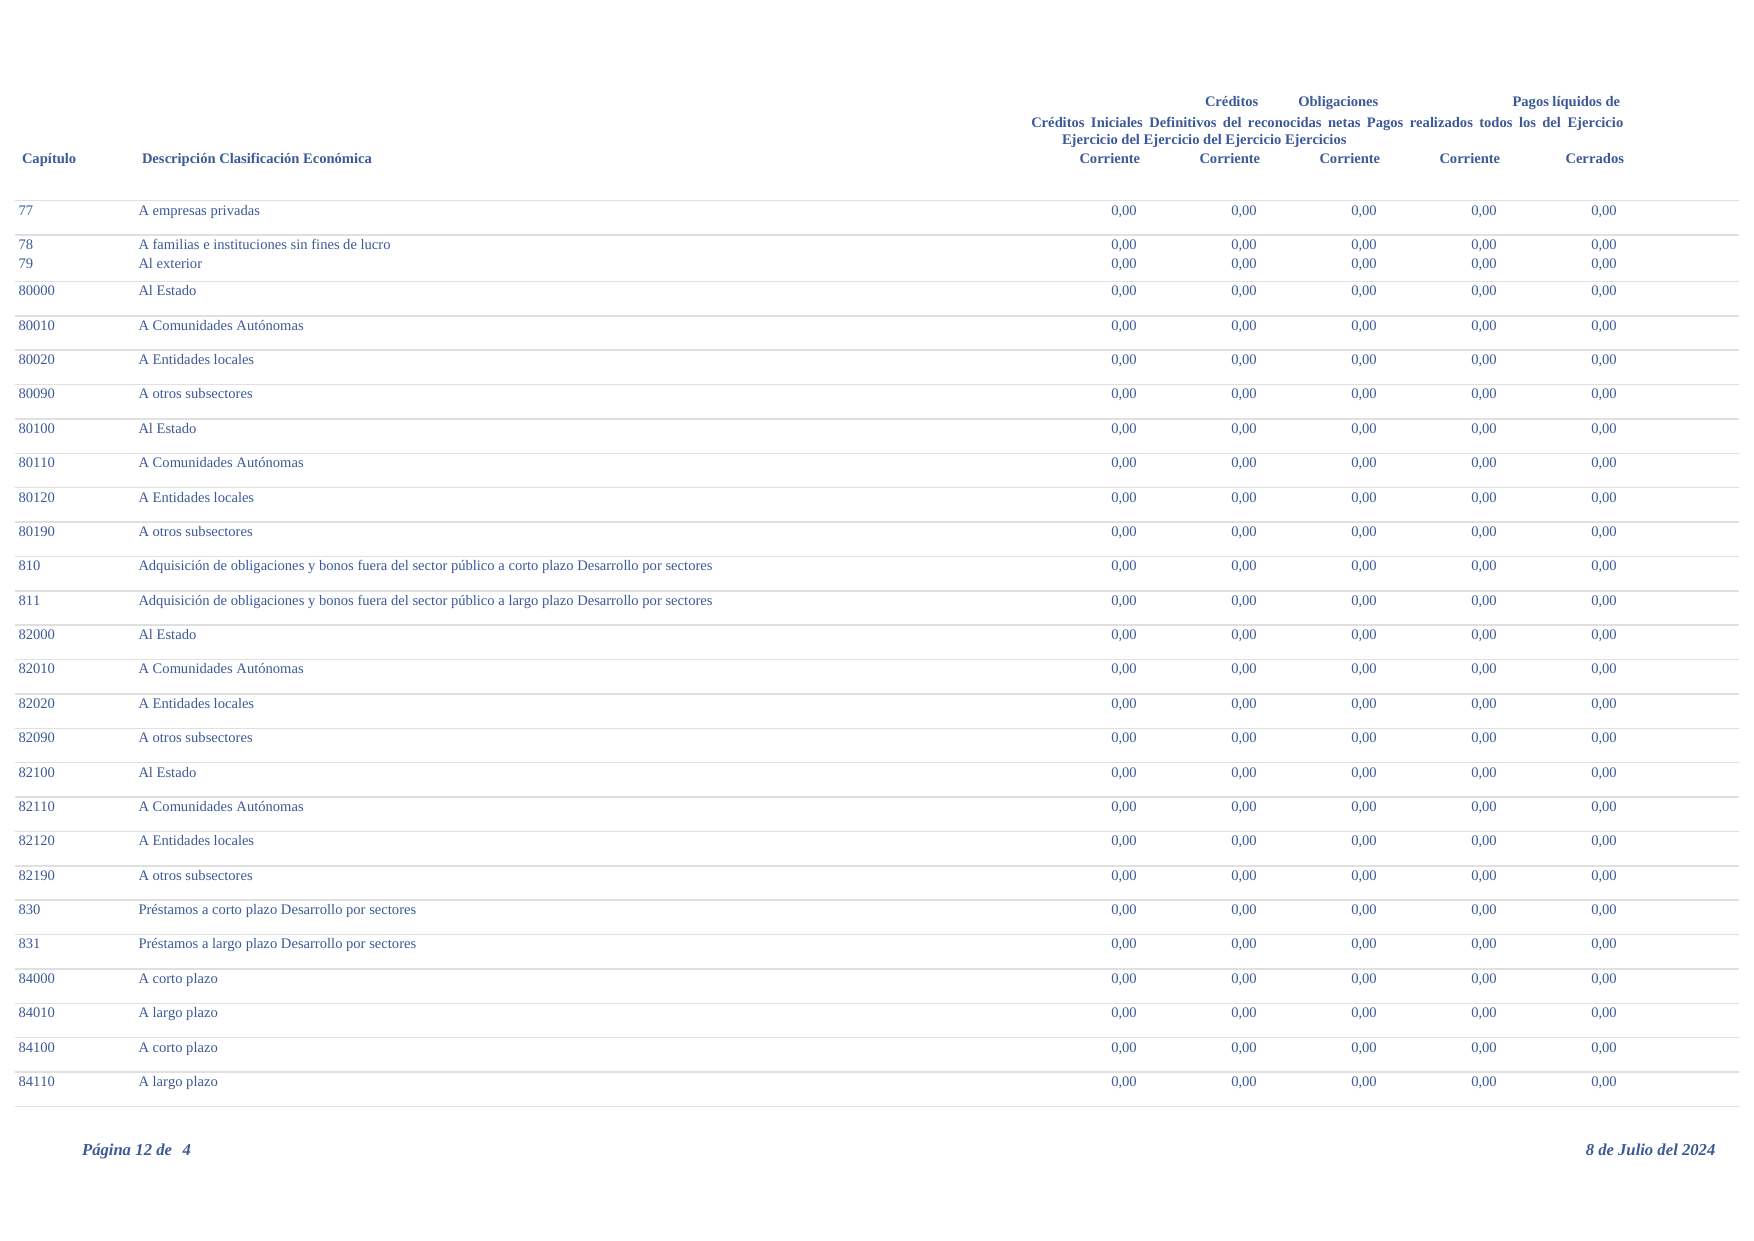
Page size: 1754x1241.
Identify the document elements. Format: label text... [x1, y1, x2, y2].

table_cell 77 [15, 201, 138, 234]
table_cell 0,00 [1111, 1073, 1231, 1106]
table_cell A otros subsectores [138, 385, 1111, 418]
table_cell A largo plazo [138, 1073, 1111, 1106]
table_cell 0,00 [1351, 282, 1471, 315]
table_cell 0,00 [1471, 970, 1591, 1002]
table_cell 0,00 [1591, 1073, 1739, 1106]
table_cell Préstamos a largo plazo Desarrollo por sectores [138, 935, 1111, 968]
table_cell 0,00 [1351, 695, 1471, 727]
table_cell 0,00 [1351, 488, 1471, 521]
table_cell 0,00 [1471, 351, 1591, 384]
table_cell 0,00 [1351, 557, 1471, 590]
table_cell 0,00 [1471, 626, 1591, 659]
table_cell 0,00 [1231, 385, 1351, 418]
table_cell 0,00 [1351, 763, 1471, 796]
table_cell A corto plazo [138, 970, 1111, 1002]
table_cell 0,00 [1111, 660, 1231, 693]
table_cell 80010 [15, 317, 138, 349]
table_cell 0,00 [1471, 1038, 1591, 1071]
table_cell A otros subsectores [138, 523, 1111, 556]
table_cell 0,00 [1231, 454, 1351, 487]
table_cell Al Estado [138, 763, 1111, 796]
table_cell 0,00 [1591, 488, 1739, 521]
table_cell 0,00 [1471, 1004, 1591, 1037]
table_cell 0,00 [1471, 729, 1591, 762]
table_cell 80090 [15, 385, 138, 418]
table_cell 80000 [15, 282, 138, 315]
table_cell 0,00 [1591, 660, 1739, 693]
table_cell 0,00 [1351, 454, 1471, 487]
table_cell 0,00 [1351, 1073, 1471, 1106]
table_cell 0,00 [1111, 729, 1231, 762]
table_cell A largo plazo [138, 1004, 1111, 1037]
table_cell 0,00 [1591, 763, 1739, 796]
table_cell 0,00 [1231, 729, 1351, 762]
table_cell 82010 [15, 660, 138, 693]
table_cell 0,00 [1351, 867, 1471, 899]
table_cell A empresas privadas [138, 201, 1111, 234]
table_cell 0,00 [1111, 317, 1231, 349]
table_cell 0,00 [1471, 282, 1591, 315]
table_cell 0,00 [1111, 935, 1231, 968]
table_cell 84000 [15, 970, 138, 1002]
table_cell 0,00 [1351, 798, 1471, 831]
table_cell A Entidades locales [138, 488, 1111, 521]
table_cell 0,00 [1591, 523, 1739, 556]
table_cell 0,00 [1591, 454, 1739, 487]
table_cell 0,00 [1471, 832, 1591, 865]
table_cell 811 [15, 592, 138, 624]
table_cell 0,00 [1351, 729, 1471, 762]
text 78 A familias e instituciones sin fines de lucro 0,00 0,00 0,00 0,00 0,00 [18, 236, 1616, 252]
table_cell 0,00 [1231, 351, 1351, 384]
table_cell 831 [15, 935, 138, 968]
table_cell 0,00 [1351, 970, 1471, 1002]
table_cell 0,00 [1471, 660, 1591, 693]
table_cell 0,00 [1471, 420, 1591, 452]
table_cell A corto plazo [138, 1038, 1111, 1071]
table_cell 82190 [15, 867, 138, 899]
table_cell A Entidades locales [138, 351, 1111, 384]
table_cell 0,00 [1471, 317, 1591, 349]
table_cell 830 [15, 901, 138, 934]
table_cell 0,00 [1111, 1038, 1231, 1071]
table_cell 0,00 [1591, 420, 1739, 452]
table_cell 0,00 [1471, 763, 1591, 796]
table_cell 0,00 [1231, 798, 1351, 831]
table_cell 0,00 [1591, 798, 1739, 831]
table_cell 0,00 [1591, 832, 1739, 865]
table_cell A Entidades locales [138, 695, 1111, 727]
table_cell A otros subsectores [138, 729, 1111, 762]
table_header 0,00 [1231, 254, 1351, 281]
table_cell 0,00 [1111, 763, 1231, 796]
table_cell 0,00 [1471, 523, 1591, 556]
table_cell 0,00 [1591, 695, 1739, 727]
table_cell 0,00 [1111, 867, 1231, 899]
table_cell 0,00 [1591, 626, 1739, 659]
table_cell 82090 [15, 729, 138, 762]
table_cell 0,00 [1111, 970, 1231, 1002]
table_cell 0,00 [1111, 626, 1231, 659]
table_cell 80020 [15, 351, 138, 384]
table_cell 0,00 [1591, 385, 1739, 418]
table_cell 0,00 [1111, 901, 1231, 934]
table_cell Al Estado [138, 626, 1111, 659]
table_cell 82020 [15, 695, 138, 727]
table_cell 0,00 [1231, 420, 1351, 452]
table_cell A Comunidades Autónomas [138, 454, 1111, 487]
table_cell 0,00 [1231, 901, 1351, 934]
table_cell 0,00 [1111, 420, 1231, 452]
table_cell 0,00 [1591, 867, 1739, 899]
table_cell Al Estado [138, 282, 1111, 315]
table_cell 0,00 [1471, 798, 1591, 831]
table_cell 0,00 [1471, 901, 1591, 934]
table_cell 0,00 [1591, 1038, 1739, 1071]
table_cell Al Estado [138, 420, 1111, 452]
table_cell A Comunidades Autónomas [138, 798, 1111, 831]
table_cell 0,00 [1231, 1038, 1351, 1071]
table_cell 0,00 [1471, 695, 1591, 727]
table_cell 84010 [15, 1004, 138, 1037]
table_cell 0,00 [1231, 201, 1351, 234]
table_cell 0,00 [1111, 454, 1231, 487]
table_cell 0,00 [1351, 626, 1471, 659]
table_cell 810 [15, 557, 138, 590]
table_cell 0,00 [1351, 317, 1471, 349]
table_cell Adquisición de obligaciones y bonos fuera del sector público a largo plazo Desarrollo por sectores [138, 592, 1111, 624]
table_cell Adquisición de obligaciones y bonos fuera del sector público a corto plazo Desarrollo por sectores [138, 557, 1111, 590]
table_header 0,00 [1351, 254, 1471, 281]
table_cell 0,00 [1591, 557, 1739, 590]
table_cell 0,00 [1351, 385, 1471, 418]
table_cell 0,00 [1591, 201, 1739, 234]
table_cell A Comunidades Autónomas [138, 660, 1111, 693]
table_cell 0,00 [1471, 867, 1591, 899]
table_cell 0,00 [1471, 1073, 1591, 1106]
table_header 0,00 [1471, 254, 1591, 281]
table_cell 0,00 [1471, 454, 1591, 487]
table_cell 0,00 [1231, 317, 1351, 349]
table_cell 0,00 [1351, 901, 1471, 934]
table_cell 0,00 [1471, 935, 1591, 968]
table_cell 0,00 [1471, 201, 1591, 234]
table_cell 80120 [15, 488, 138, 521]
table_cell 0,00 [1111, 798, 1231, 831]
table_cell 0,00 [1231, 970, 1351, 1002]
table_cell 84110 [15, 1073, 138, 1106]
table_cell 0,00 [1591, 729, 1739, 762]
table_cell 0,00 [1231, 488, 1351, 521]
table_cell 0,00 [1231, 523, 1351, 556]
table_cell 0,00 [1111, 832, 1231, 865]
table_cell 0,00 [1111, 385, 1231, 418]
table_header Al exterior [138, 254, 1111, 281]
table_cell 80100 [15, 420, 138, 452]
table_cell 0,00 [1111, 282, 1231, 315]
table_header 79 [15, 254, 138, 281]
table_cell 0,00 [1231, 935, 1351, 968]
table_header 0,00 [1591, 254, 1739, 281]
table_cell 0,00 [1231, 626, 1351, 659]
table_cell 84100 [15, 1038, 138, 1071]
table_cell 0,00 [1351, 1038, 1471, 1071]
table_cell 0,00 [1591, 935, 1739, 968]
table_cell 0,00 [1471, 488, 1591, 521]
table_cell 0,00 [1471, 385, 1591, 418]
table_cell 0,00 [1351, 660, 1471, 693]
table_cell 0,00 [1231, 695, 1351, 727]
table_cell 0,00 [1591, 901, 1739, 934]
table_cell 0,00 [1351, 420, 1471, 452]
table_cell 82120 [15, 832, 138, 865]
table_cell 0,00 [1231, 1004, 1351, 1037]
table_cell 0,00 [1111, 557, 1231, 590]
table_cell 0,00 [1591, 351, 1739, 384]
table_cell 0,00 [1351, 351, 1471, 384]
table_cell 0,00 [1231, 557, 1351, 590]
table_cell 80190 [15, 523, 138, 556]
table_cell 0,00 [1231, 660, 1351, 693]
table_cell 82000 [15, 626, 138, 659]
table_cell 0,00 [1471, 557, 1591, 590]
table_cell 0,00 [1351, 935, 1471, 968]
table_cell 0,00 [1231, 867, 1351, 899]
table_cell 0,00 [1471, 592, 1591, 624]
table_cell 0,00 [1591, 282, 1739, 315]
table_cell 82110 [15, 798, 138, 831]
table_cell 0,00 [1231, 832, 1351, 865]
table_cell 0,00 [1231, 282, 1351, 315]
table_cell 0,00 [1111, 592, 1231, 624]
table_cell 0,00 [1111, 695, 1231, 727]
table_cell 0,00 [1351, 592, 1471, 624]
table_cell 0,00 [1351, 523, 1471, 556]
table_cell 0,00 [1111, 523, 1231, 556]
table_cell 0,00 [1111, 201, 1231, 234]
table_cell 82100 [15, 763, 138, 796]
table_cell 0,00 [1351, 201, 1471, 234]
table_cell 0,00 [1591, 970, 1739, 1002]
table_cell 0,00 [1591, 1004, 1739, 1037]
table_cell 0,00 [1351, 1004, 1471, 1037]
table_cell A Entidades locales [138, 832, 1111, 865]
table_cell 0,00 [1111, 351, 1231, 384]
table_cell 0,00 [1231, 763, 1351, 796]
table_cell 0,00 [1591, 592, 1739, 624]
table_cell 0,00 [1351, 832, 1471, 865]
table_cell 80110 [15, 454, 138, 487]
table_cell 0,00 [1111, 488, 1231, 521]
table_cell A otros subsectores [138, 867, 1111, 899]
table_cell A Comunidades Autónomas [138, 317, 1111, 349]
table_cell 0,00 [1231, 592, 1351, 624]
table_cell 0,00 [1591, 317, 1739, 349]
table_header 0,00 [1111, 254, 1231, 281]
table_cell 0,00 [1231, 1073, 1351, 1106]
table_cell Préstamos a corto plazo Desarrollo por sectores [138, 901, 1111, 934]
table_cell 0,00 [1111, 1004, 1231, 1037]
